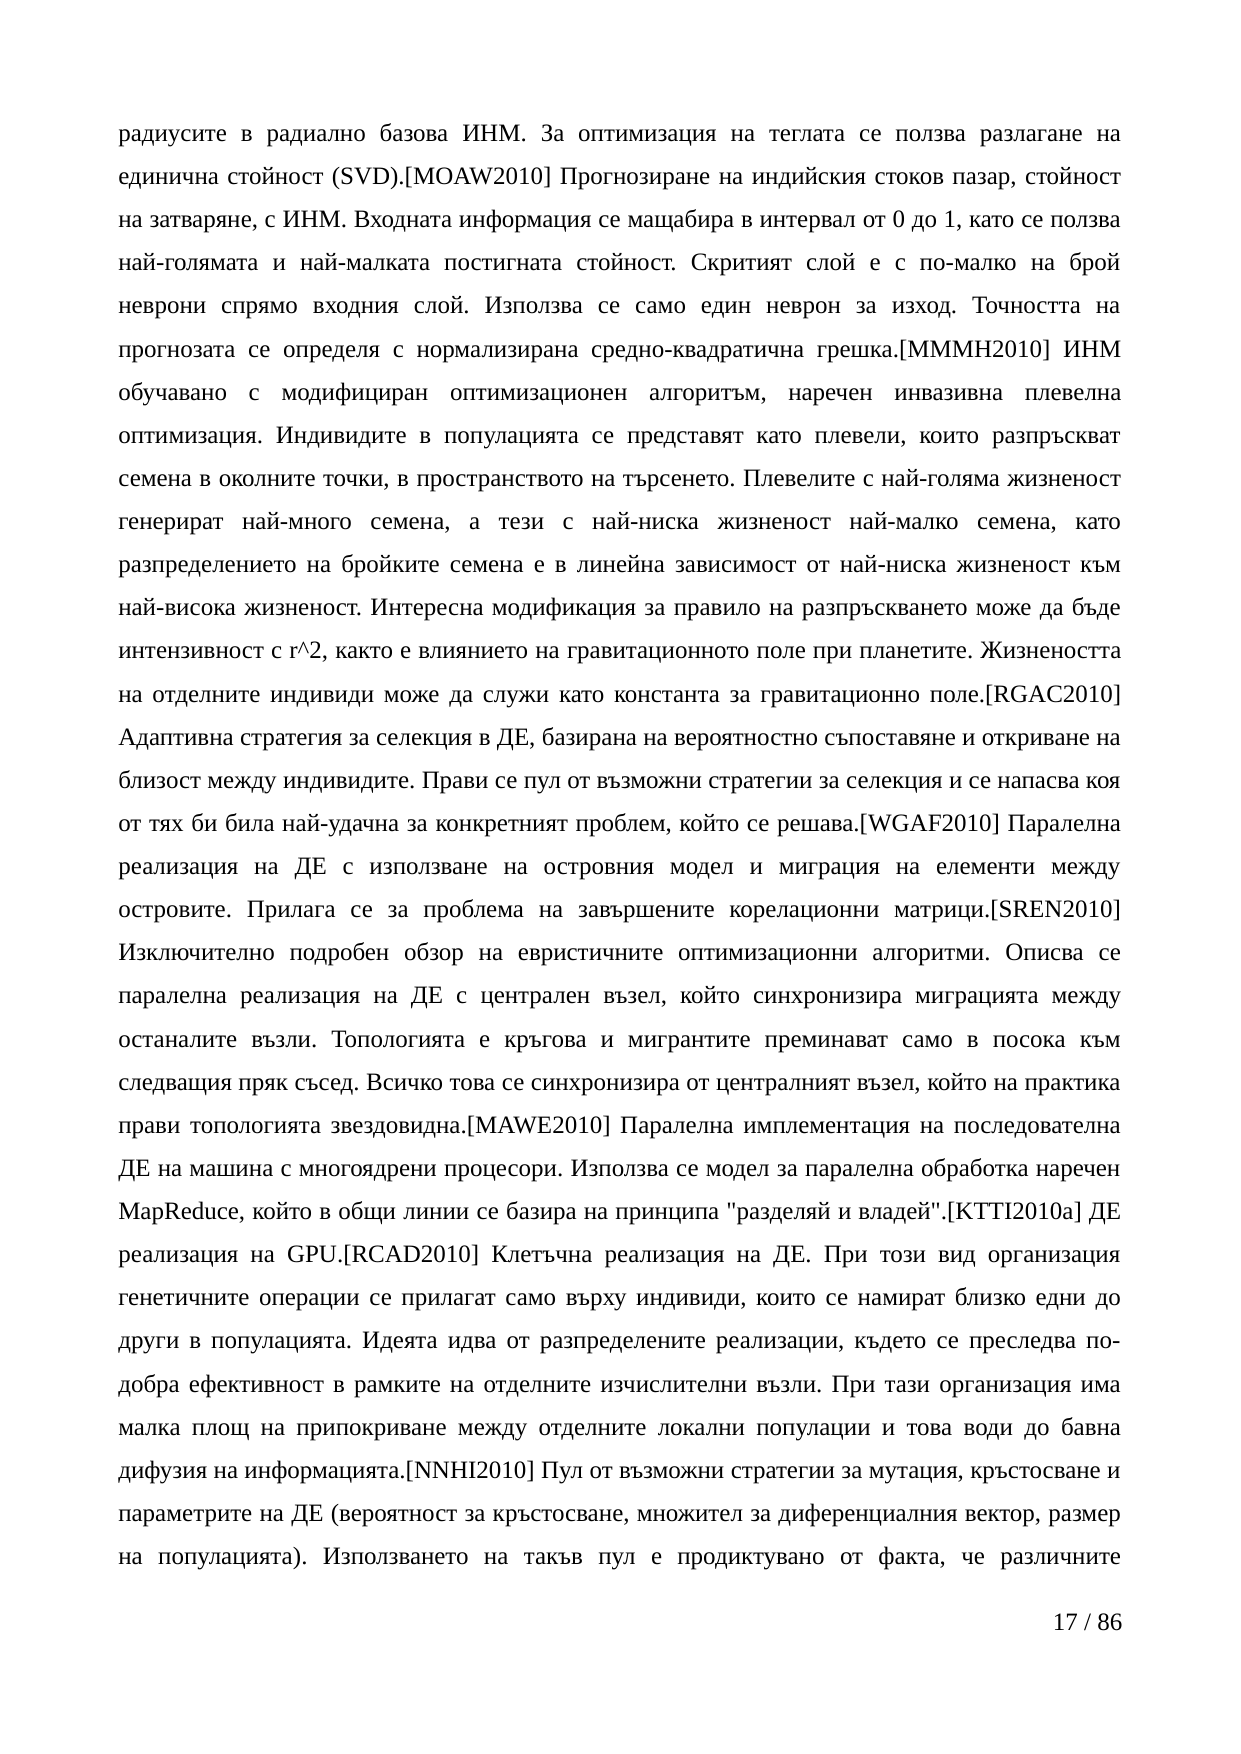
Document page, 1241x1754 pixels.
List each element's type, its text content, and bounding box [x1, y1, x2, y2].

text радиусите в радиално базова ИНМ. За оптимизация на теглата се ползва разлагане на единична стойност (SVD).[MOAW2010] Прогнозиране на индийския стоков пазар, стойност на затваряне, с ИНМ. Входната информация се мащабира в интервал от 0 до 1, като се ползва най-голямата и най-малката постигната стойност. Скритият слой е с по-малко на брой неврони спрямо входния слой. Използва се само един неврон за изход. Точността на прогнозата се определя с нормализирана средно-квадратична грешка.[MMMH2010] ИНМ обучавано с модифициран оптимизационен алгоритъм, наречен инвазивна плевелна оптимизация. Индивидите в популацията се представят като плевели, които разпръскват семена в околните точки, в пространството на търсенето. Плевелите с най-голяма жизненост генерират най-много семена, а тези с най-ниска жизненост най-малко семена, като разпределението на бройките семена е в линейна зависимост от най-ниска жизненост към най-висока жизненост. Интересна модификация за правило на разпръскването може да бъде интензивност с r^2, както е влиянието на гравитационното поле при планетите. Жизнеността на отделните индивиди може да служи като константа за гравитационно поле.[RGAC2010] Адаптивна стратегия за селекция в ДЕ, базирана на вероятностно съпоставяне и откриване на близост между индивидите. Прави се пул от възможни стратегии за селекция и се напасва коя от тях би била най-удачна за конкретният проблем, който се решава.[WGAF2010] Паралелна реализация на ДЕ с използване на островния модел и миграция на елементи между островите. Прилага се за проблема на завършените корелационни матрици.[SREN2010] Изключително подробен обзор на евристичните оптимизационни алгоритми. Описва се паралелна реализация на ДЕ с централен възел, който синхронизира миграцията между останалите възли. Топологията е кръгова и мигрантите преминават само в посока към следващия пряк съсед. Всичко това се синхронизира от централният възел, който на практика прави топологията звездовидна.[MAWE2010] Паралелна имплементация на последователна ДЕ на машина с многоядрени процесори. Използва се модел за паралелна обработка наречен MapReduce, който в общи линии се базира на принципа "разделяй и владей".[KTTI2010a] ДЕ реализация на GPU.[RCAD2010] Клетъчна реализация на ДЕ. При този вид организация генетичните операции се прилагат само върху индивиди, които се намират близко едни до други в популацията. Идеята идва от разпределените реализации, където се преследва по-добра ефективност в рамките на отделните изчислителни възли. При тази организация има малка площ на припокриване между отделните локални популации и това води до бавна дифузия на информацията.[NNHI2010] Пул от възможни стратегии за мутация, кръстосване и параметрите на ДЕ (вероятност за кръстосване, множител за диференциалния вектор, размер на популацията). Използването на такъв пул е продиктувано от факта, че различните [118, 118, 1122, 1570]
